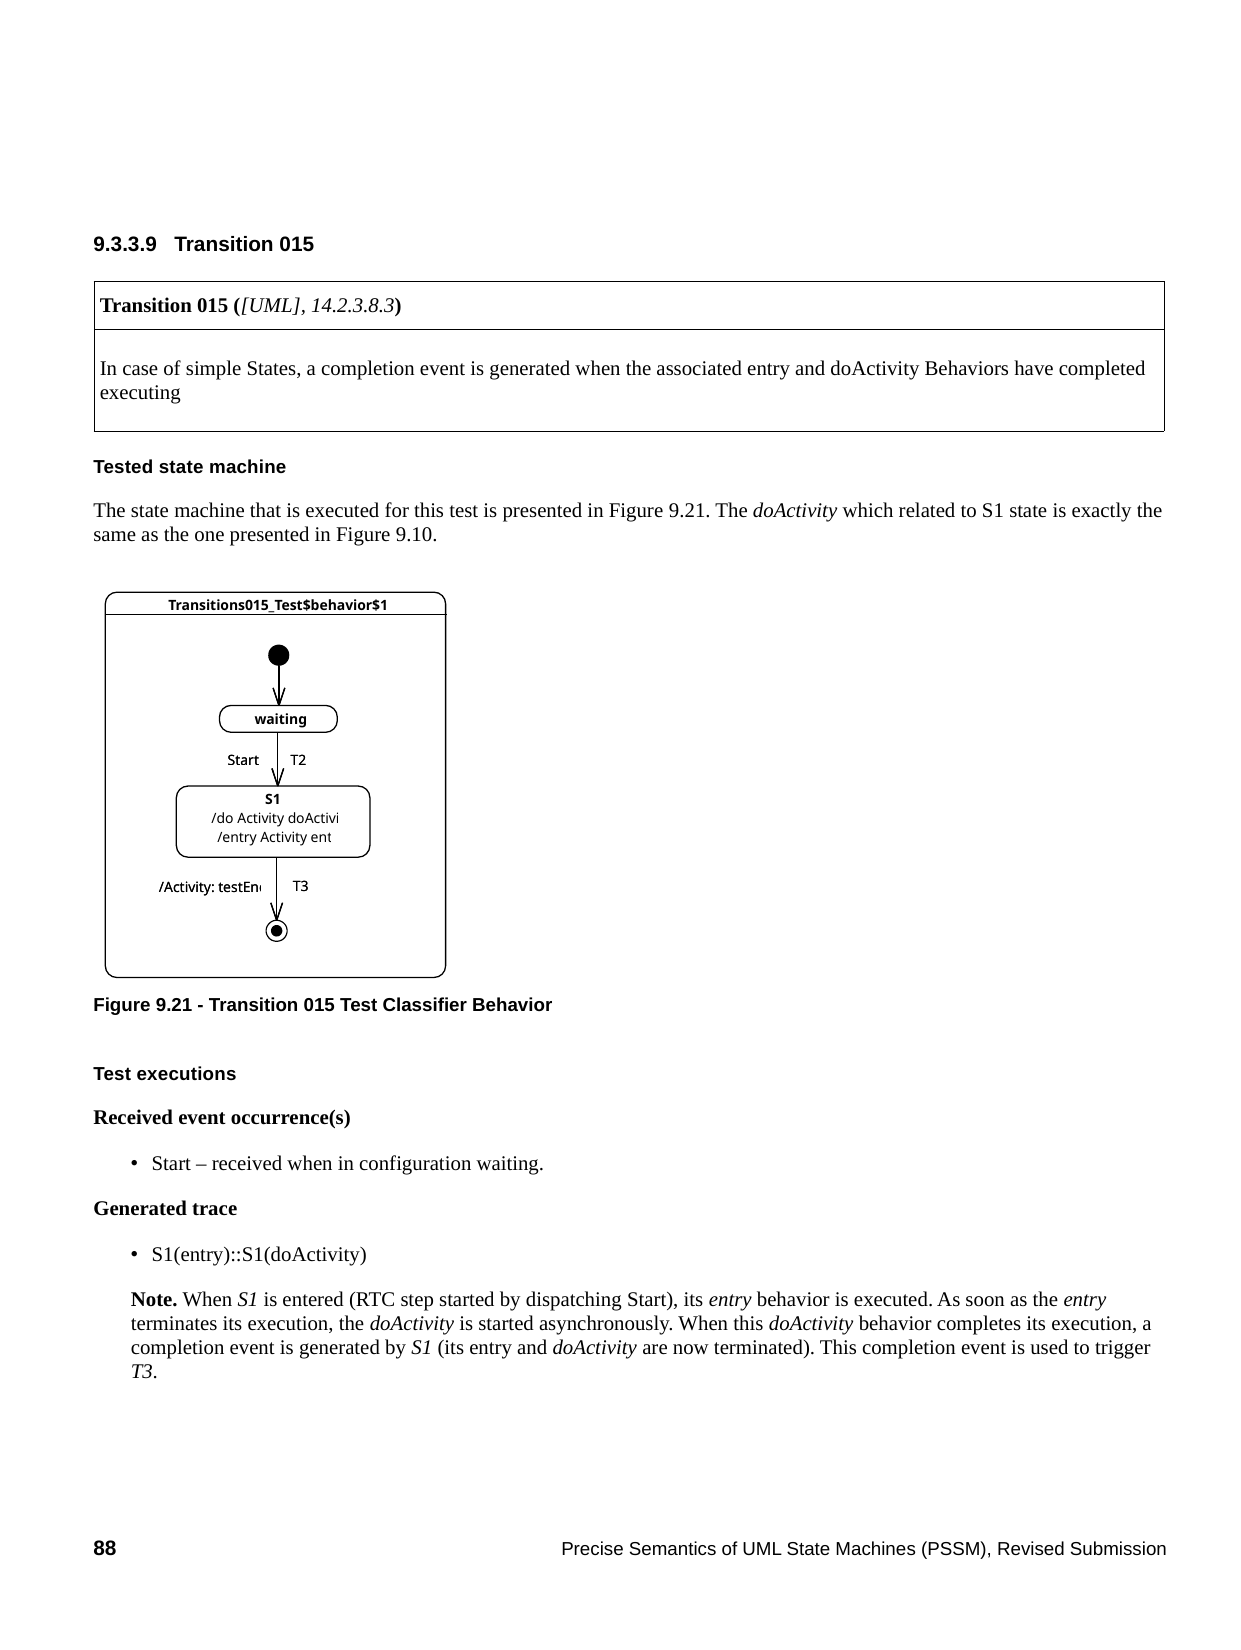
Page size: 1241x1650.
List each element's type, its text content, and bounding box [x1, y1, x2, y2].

table_cell In case of simple States, a completion event is generated when the associated entry and doActivity Behaviors have completed executing [95, 330, 1164, 431]
list S1(entry)::S1(doActivity) [131, 1241, 1164, 1266]
text Note. When S1 is entered (RTC step started by dispatching Start), its entry behavior is executed. As soon as the entry terminates its execution, the doActivity is started asynchronously. When this doActivity behavior completes its execution, a completion event is generated by S1 (its entry and doActivity are now terminated). This completion event is used to trigger T3. [131, 1287, 1164, 1383]
text Received event occurrence(s) [93, 1105, 1164, 1129]
text Generated trace [93, 1196, 1164, 1220]
text The state machine that is executed for this test is presented in Figure 9.21. The doActivity which related to S1 state is exactly the same as the one presented in Figure 9.10. [93, 498, 1164, 546]
subtitle Transition 015 [93, 231, 1164, 256]
text Figure 9.21 - Transition 015 Test Classifier Behavior [93, 580, 640, 1016]
table_header Transition 015 ([UML], 14.2.3.8.3) [95, 282, 1164, 329]
list Start – received when in configuration waiting. [131, 1150, 1164, 1175]
subtitle Test executions [93, 567, 1164, 1084]
subtitle Tested state machine [93, 456, 1164, 477]
